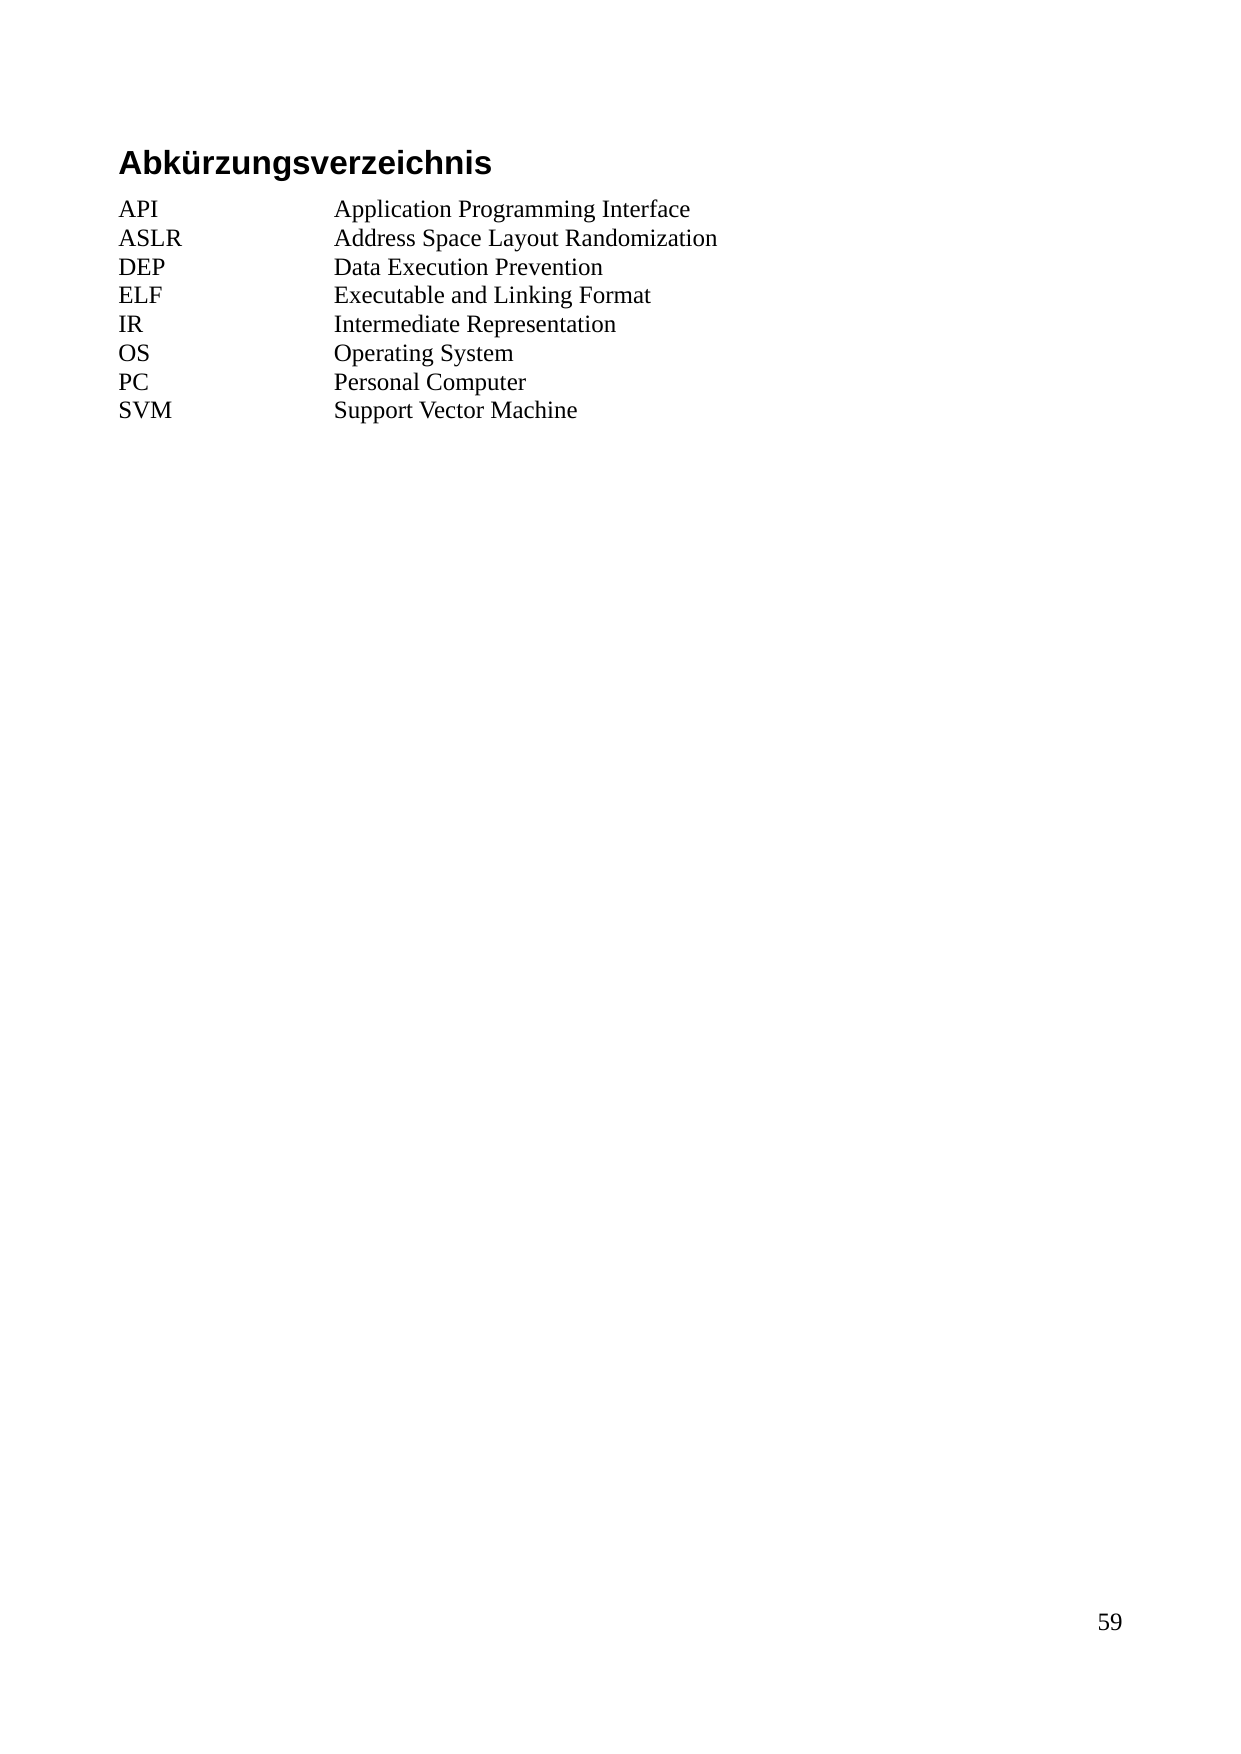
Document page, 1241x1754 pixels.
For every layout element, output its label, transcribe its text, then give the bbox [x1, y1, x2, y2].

table_cell Executable and Linking Format [334, 280, 1123, 309]
table_cell ELF [118, 280, 334, 309]
table_cell Address Space Layout Randomization [334, 223, 1123, 252]
table_cell IR [118, 309, 334, 338]
table_cell PC [118, 367, 334, 395]
table_cell ASLR [118, 223, 334, 252]
table_header Application Programming Interface [334, 194, 1123, 223]
table_cell Data Execution Prevention [334, 252, 1123, 280]
subtitle Abkürzungsverzeichnis [118, 143, 1122, 182]
table_cell Personal Computer [334, 367, 1123, 395]
table_header API [118, 194, 334, 223]
table_cell OS [118, 338, 334, 367]
table_cell Support Vector Machine [334, 395, 1123, 424]
table_cell Intermediate Representation [334, 309, 1123, 338]
table_cell DEP [118, 252, 334, 280]
table_cell Operating System [334, 338, 1123, 367]
table_cell SVM [118, 395, 334, 424]
